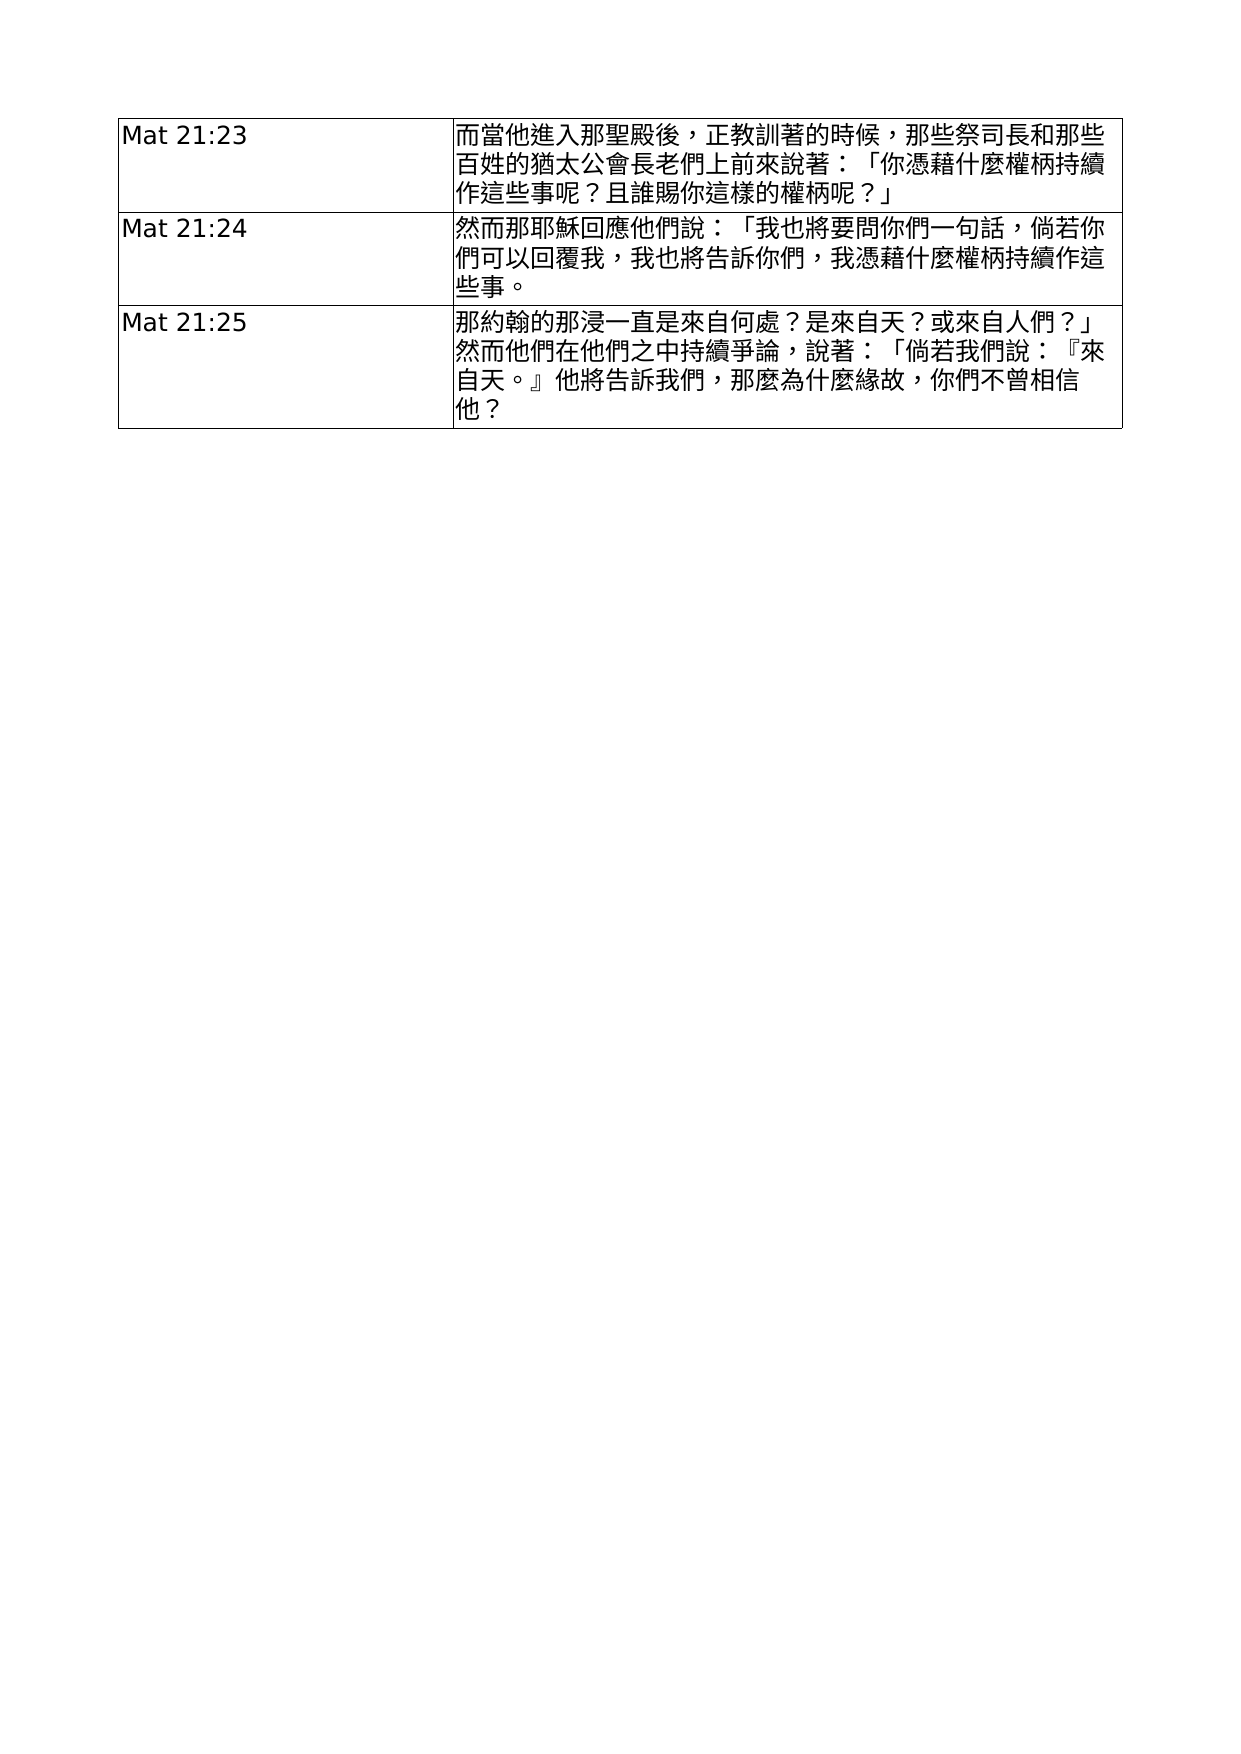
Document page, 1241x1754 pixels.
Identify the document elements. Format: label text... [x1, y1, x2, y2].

table_cell 而當他進入那聖殿後，正教訓著的時候，那些祭司長和那些百姓的猶太公會長老們上前來說著：「你憑藉什麼權柄持續作這些事呢？且誰賜你這樣的權柄呢？」 [454, 119, 1122, 212]
table_cell Mat 21:24 [119, 213, 453, 305]
table_cell Mat 21:25 [119, 306, 453, 428]
table_cell 那約翰的那浸一直是來自何處？是來自天？或來自人們？」然而他們在他們之中持續爭論，說著：「倘若我們說：『來自天。』他將告訴我們，那麼為什麼緣故，你們不曾相信他？ [454, 306, 1122, 428]
table_cell Mat 21:23 [119, 119, 453, 212]
table_cell 然而那耶穌回應他們說：「我也將要問你們一句話，倘若你們可以回覆我，我也將告訴你們，我憑藉什麼權柄持續作這些事。 [454, 213, 1122, 305]
